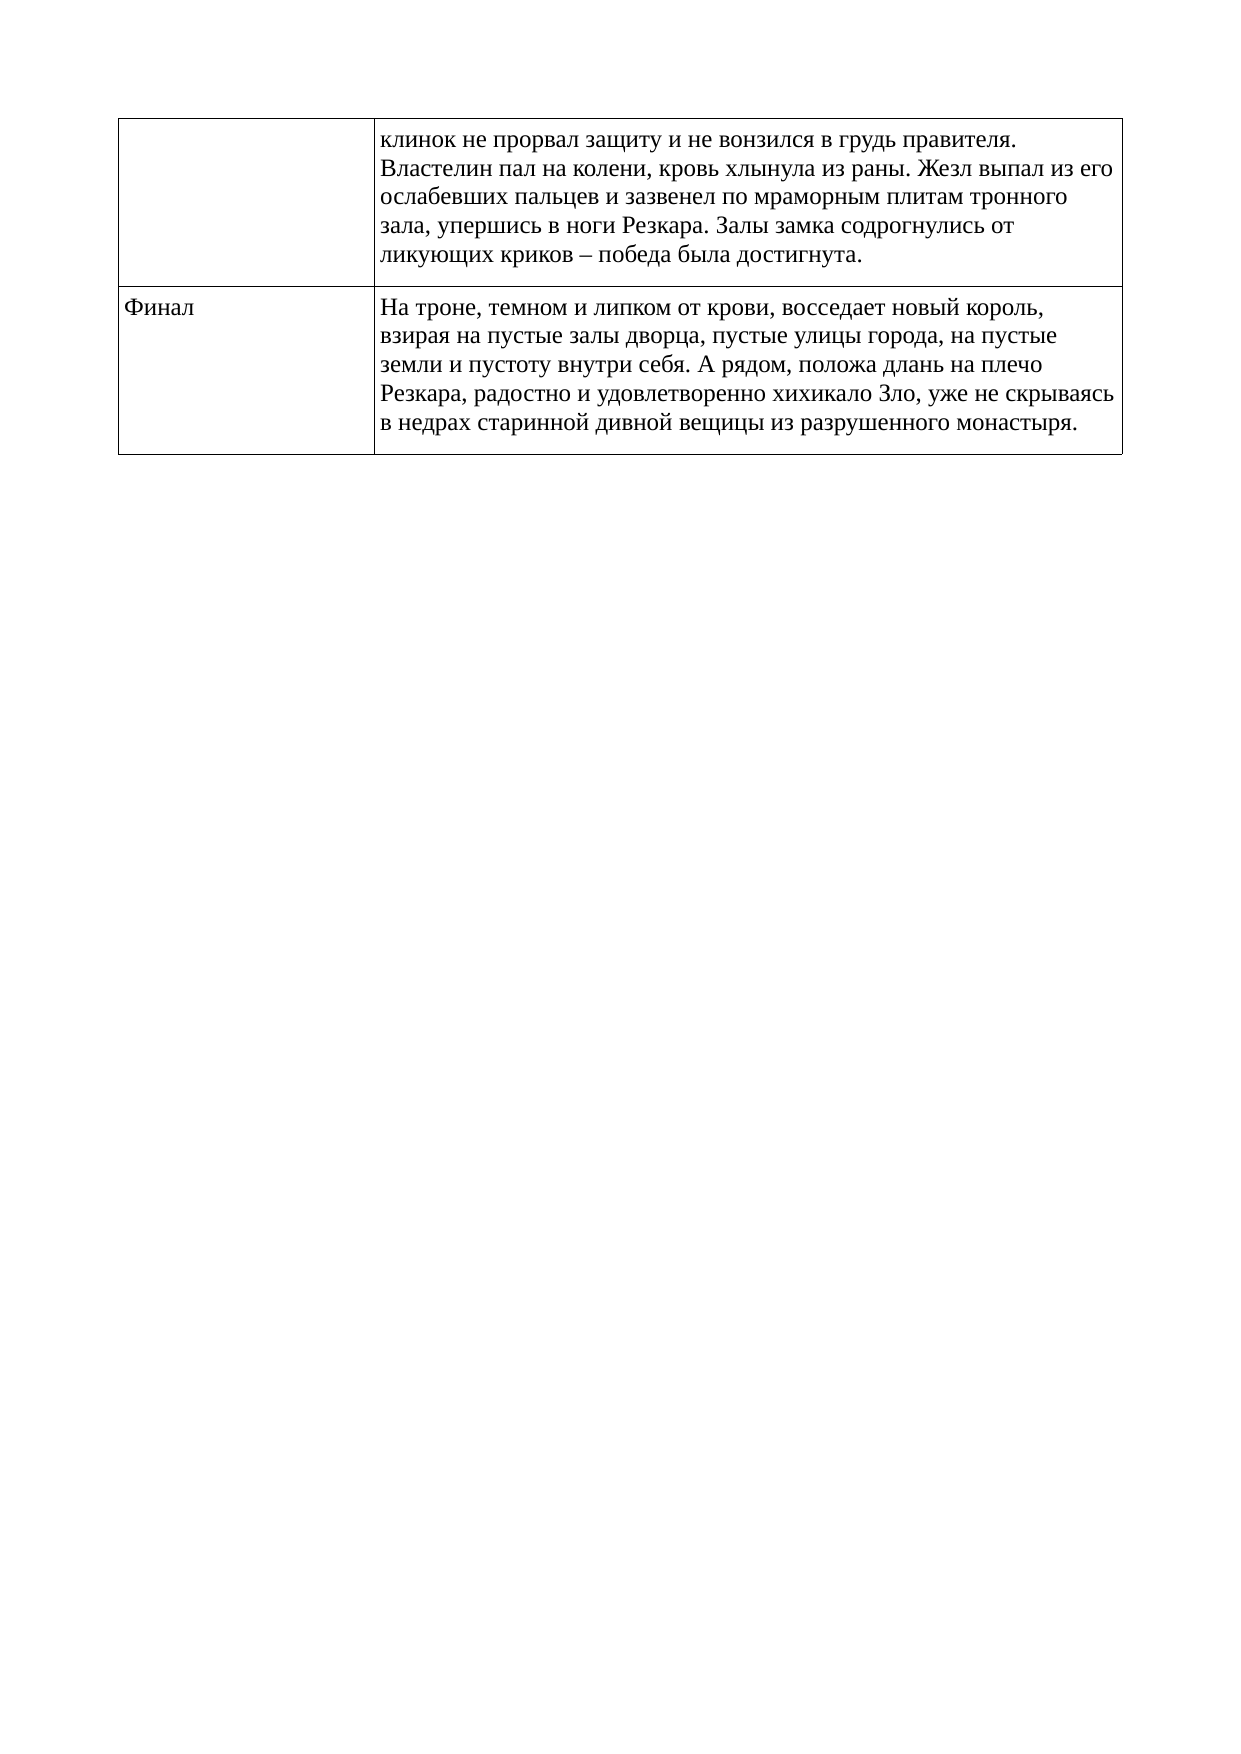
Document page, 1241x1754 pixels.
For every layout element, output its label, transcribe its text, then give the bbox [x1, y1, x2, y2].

table_cell клинок не прорвал защиту и не вонзился в грудь правителя. Властелин пал на колени, кровь хлынула из раны. Жезл выпал из его ослабевших пальцев и зазвенел по мраморным плитам тронного зала, упершись в ноги Резкара. Залы замка содрогнулись от ликующих криков – победа была достигнута. [375, 119, 1122, 286]
table_cell На троне, темном и липком от крови, восседает новый король, взирая на пустые залы дворца, пустые улицы города, на пустые земли и пустоту внутри себя. А рядом, положа длань на плечо Резкара, радостно и удовлетворенно хихикало Зло, уже не скрываясь в недрах старинной дивной вещицы из разрушенного монастыря. [375, 287, 1122, 454]
table_cell Финал [119, 287, 374, 454]
table_cell [119, 119, 374, 286]
